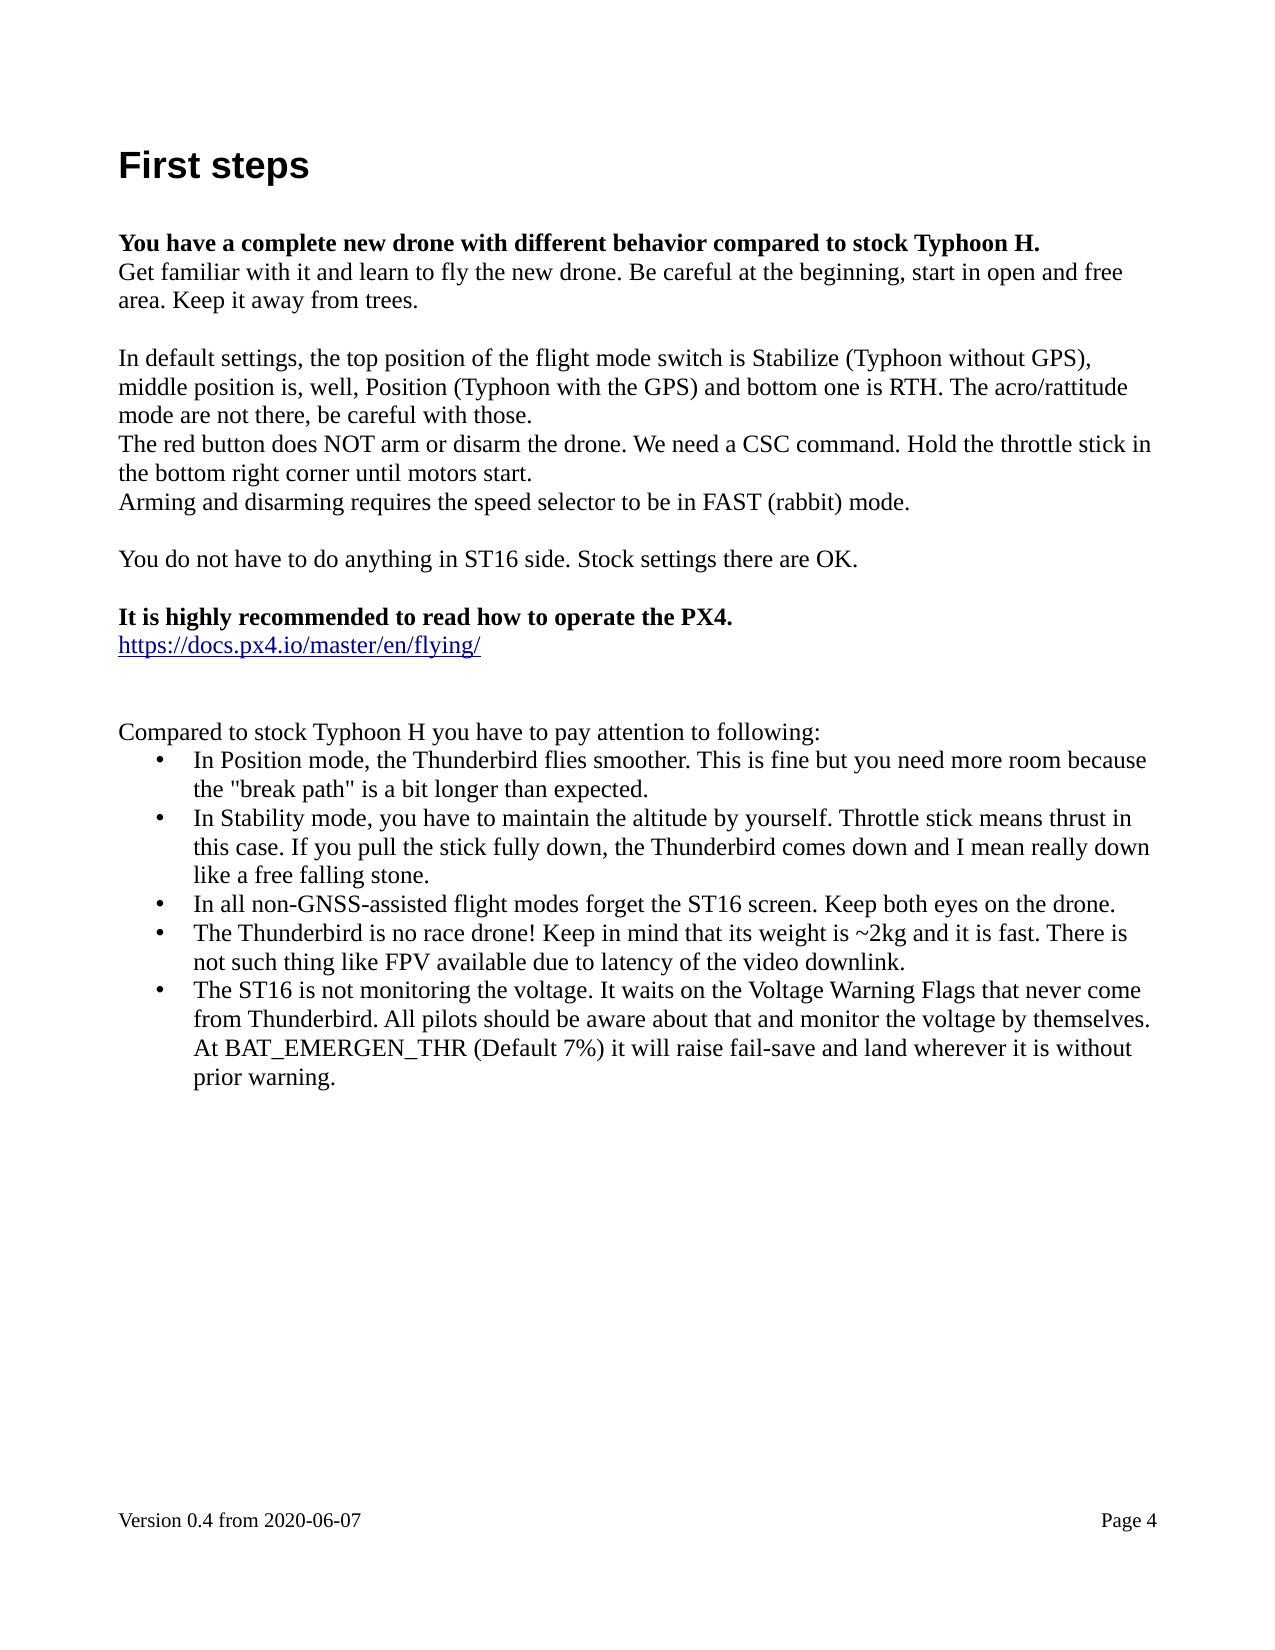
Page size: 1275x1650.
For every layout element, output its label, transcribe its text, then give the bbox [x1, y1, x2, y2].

text https://docs.px4.io/master/en/flying/ [118, 631, 1157, 659]
subtitle First steps [118, 143, 1157, 187]
text In default settings, the top position of the flight mode switch is Stabilize (Typhoon without GPS), middle position is, well, Position (Typhoon with the GPS) and bottom one is RTH. The acro/rattitude mode are not there, be careful with those. [118, 343, 1157, 429]
list In all non-GNSS-assisted flight modes forget the ST16 screen. Keep both eyes on the drone. [156, 889, 1157, 918]
list The ST16 is not monitoring the voltage. It waits on the Voltage Warning Flags that never come from Thunderbird. All pilots should be aware about that and monitor the voltage by themselves. At BAT_EMERGEN_THR (Default 7%) it will raise fail-save and land wherever it is without prior warning. [156, 976, 1157, 1091]
text Compared to stock Typhoon H you have to pay attention to following: [118, 717, 1157, 746]
text Arming and disarming requires the speed selector to be in FAST (rabbit) mode. [118, 487, 1157, 516]
list In Position mode, the Thunderbird flies smoother. This is fine but you need more room because the "break path" is a bit longer than expected. [156, 746, 1157, 803]
text The red button does NOT arm or disarm the drone. We need a CSC command. Hold the throttle stick in the bottom right corner until motors start. [118, 429, 1157, 487]
list The Thunderbird is no race drone! Keep in mind that its weight is ~2kg and it is fast. There is not such thing like FPV available due to latency of the video downlink. [156, 918, 1157, 976]
text You do not have to do anything in ST16 side. Stock settings there are OK. [118, 544, 1157, 573]
list In Stability mode, you have to maintain the altitude by yourself. Throttle stick means thrust in this case. If you pull the stick fully down, the Thunderbird comes down and I mean really down like a free falling stone. [156, 803, 1157, 889]
text Get familiar with it and learn to fly the new drone. Be careful at the beginning, start in open and free area. Keep it away from trees. [118, 257, 1157, 314]
text It is highly recommended to read how to operate the PX4. [118, 602, 1157, 631]
text You have a complete new drone with different behavior compared to stock Typhoon H. [118, 228, 1157, 257]
